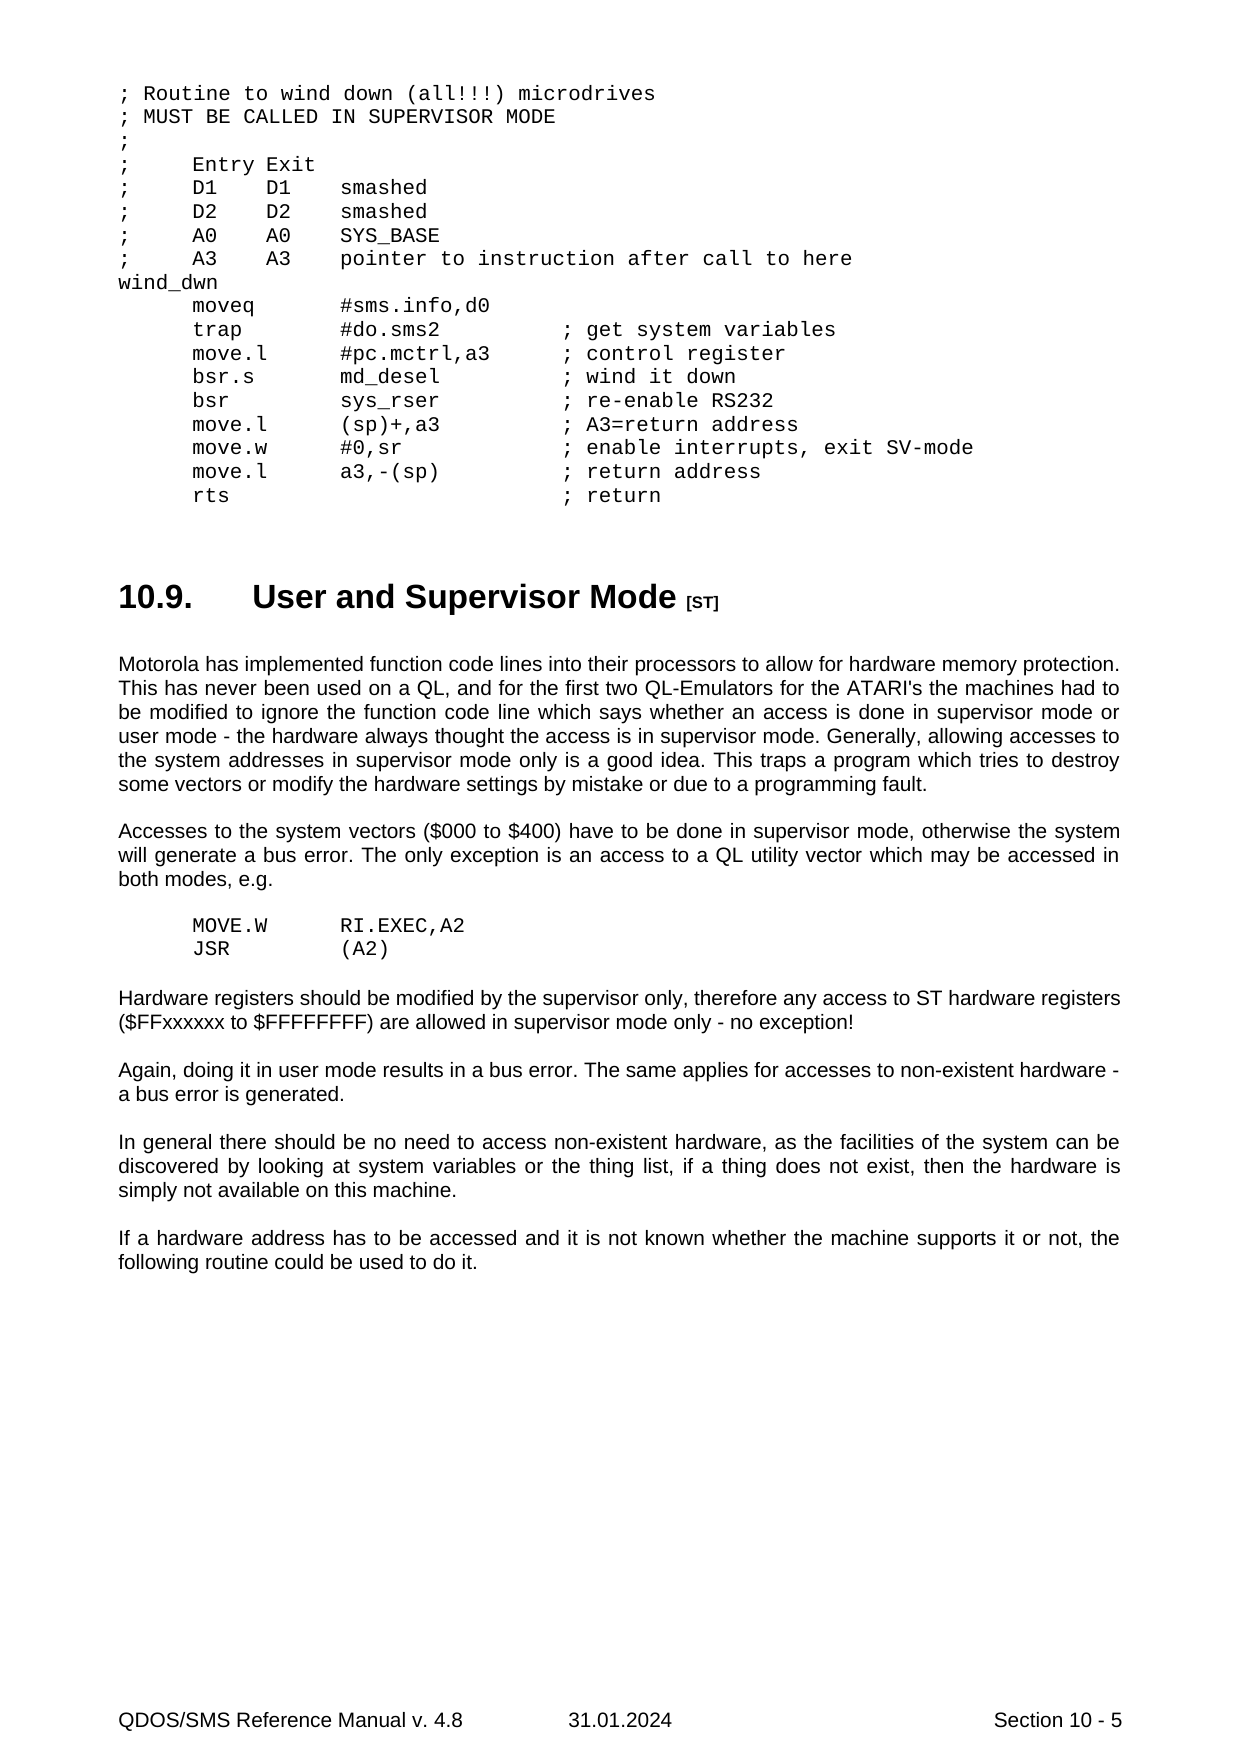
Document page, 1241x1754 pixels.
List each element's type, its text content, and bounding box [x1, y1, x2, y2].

subtitle User and Supervisor Mode [ST] [118, 576, 1122, 615]
text Accesses to the system vectors ($000 to $400) have to be done in supervisor mode, otherwise the system will generate a bus error. The only exception is an access to a QL utility vector which may be accessed in both modes, e.g. [118, 819, 1122, 891]
text ; [118, 130, 1122, 154]
text bsr sys_rser ; re-enable RS232 [118, 390, 1122, 414]
text Again, doing it in user mode results in a bus error. The same applies for accesses to non-existent hardware - a bus error is generated. [118, 1058, 1122, 1106]
text move.w #0,sr ; enable interrupts, exit SV-mode [118, 437, 1122, 461]
text Motorola has implemented function code lines into their processors to allow for hardware memory protection. This has never been used on a QL, and for the first two QL-Emulators for the ATARI's the machines had to be modified to ignore the function code line which says whether an access is done in supervisor mode or user mode - the hardware always thought the access is in supervisor mode. Generally, allowing accesses to the system addresses in supervisor mode only is a good idea. This traps a program which tries to destroy some vectors or modify the hardware settings by mistake or due to a programming fault. [118, 652, 1122, 795]
text wind_dwn [118, 272, 1122, 296]
text ; A0 A0 SYS_BASE [118, 224, 1122, 248]
text move.l #pc.mctrl,a3 ; control register [118, 343, 1122, 366]
text If a hardware address has to be accessed and it is not known whether the machine supports it or not, the following routine could be used to do it. [118, 1226, 1122, 1273]
text ; A3 A3 pointer to instruction after call to here [118, 248, 1122, 272]
text In general there should be no need to access non-existent hardware, as the facilities of the system can be discovered by looking at system variables or the thing list, if a thing does not exist, then the hardware is simply not available on this machine. [118, 1130, 1122, 1202]
text moveq #sms.info,d0 [118, 296, 1122, 319]
text move.l a3,-(sp) ; return address [118, 461, 1122, 485]
text ; Routine to wind down (all!!!) microdrives [118, 83, 1122, 106]
text JSR (A2) [118, 938, 1122, 962]
text Hardware registers should be modified by the supervisor only, therefore any access to ST hardware registers ($FFxxxxxx to $FFFFFFFF) are allowed in supervisor mode only - no exception! [118, 986, 1122, 1034]
text rts ; return [118, 485, 1122, 508]
text trap #do.sms2 ; get system variables [118, 319, 1122, 343]
text ; Entry Exit [118, 154, 1122, 177]
text MOVE.W RI.EXEC,A2 [118, 915, 1122, 938]
text ; D2 D2 smashed [118, 201, 1122, 224]
text bsr.s md_desel ; wind it down [118, 366, 1122, 390]
text ; D1 D1 smashed [118, 177, 1122, 201]
text move.l (sp)+,a3 ; A3=return address [118, 414, 1122, 437]
text ; MUST BE CALLED IN SUPERVISOR MODE [118, 106, 1122, 130]
